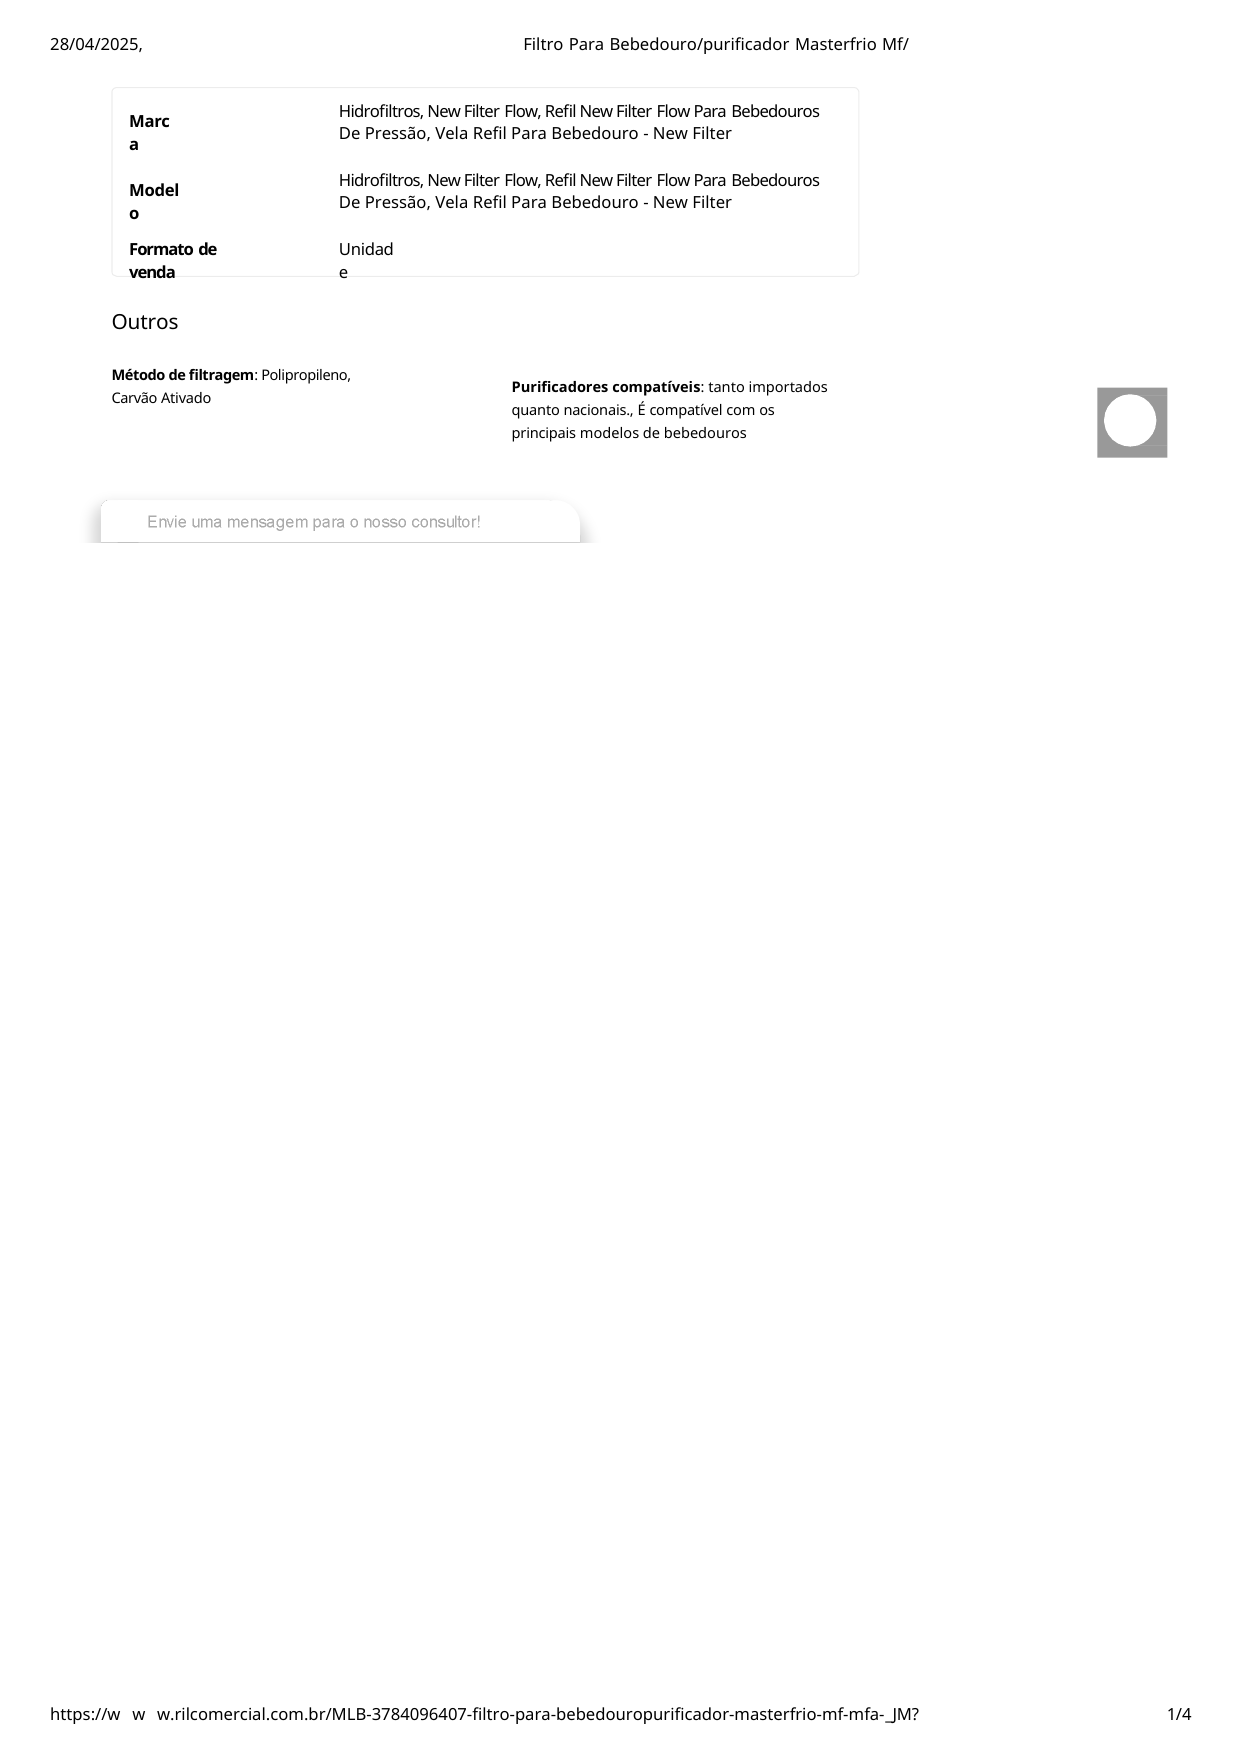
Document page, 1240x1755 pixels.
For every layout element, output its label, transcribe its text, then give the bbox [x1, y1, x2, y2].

text Purificadores compatíveis: tanto importados quanto nacionais., É compatível com os principais modelos de bebedouros [511, 377, 829, 443]
text Outros [111, 307, 1195, 336]
text Método de filtragem: Polipropileno, Carvão Ativado [111, 364, 389, 407]
